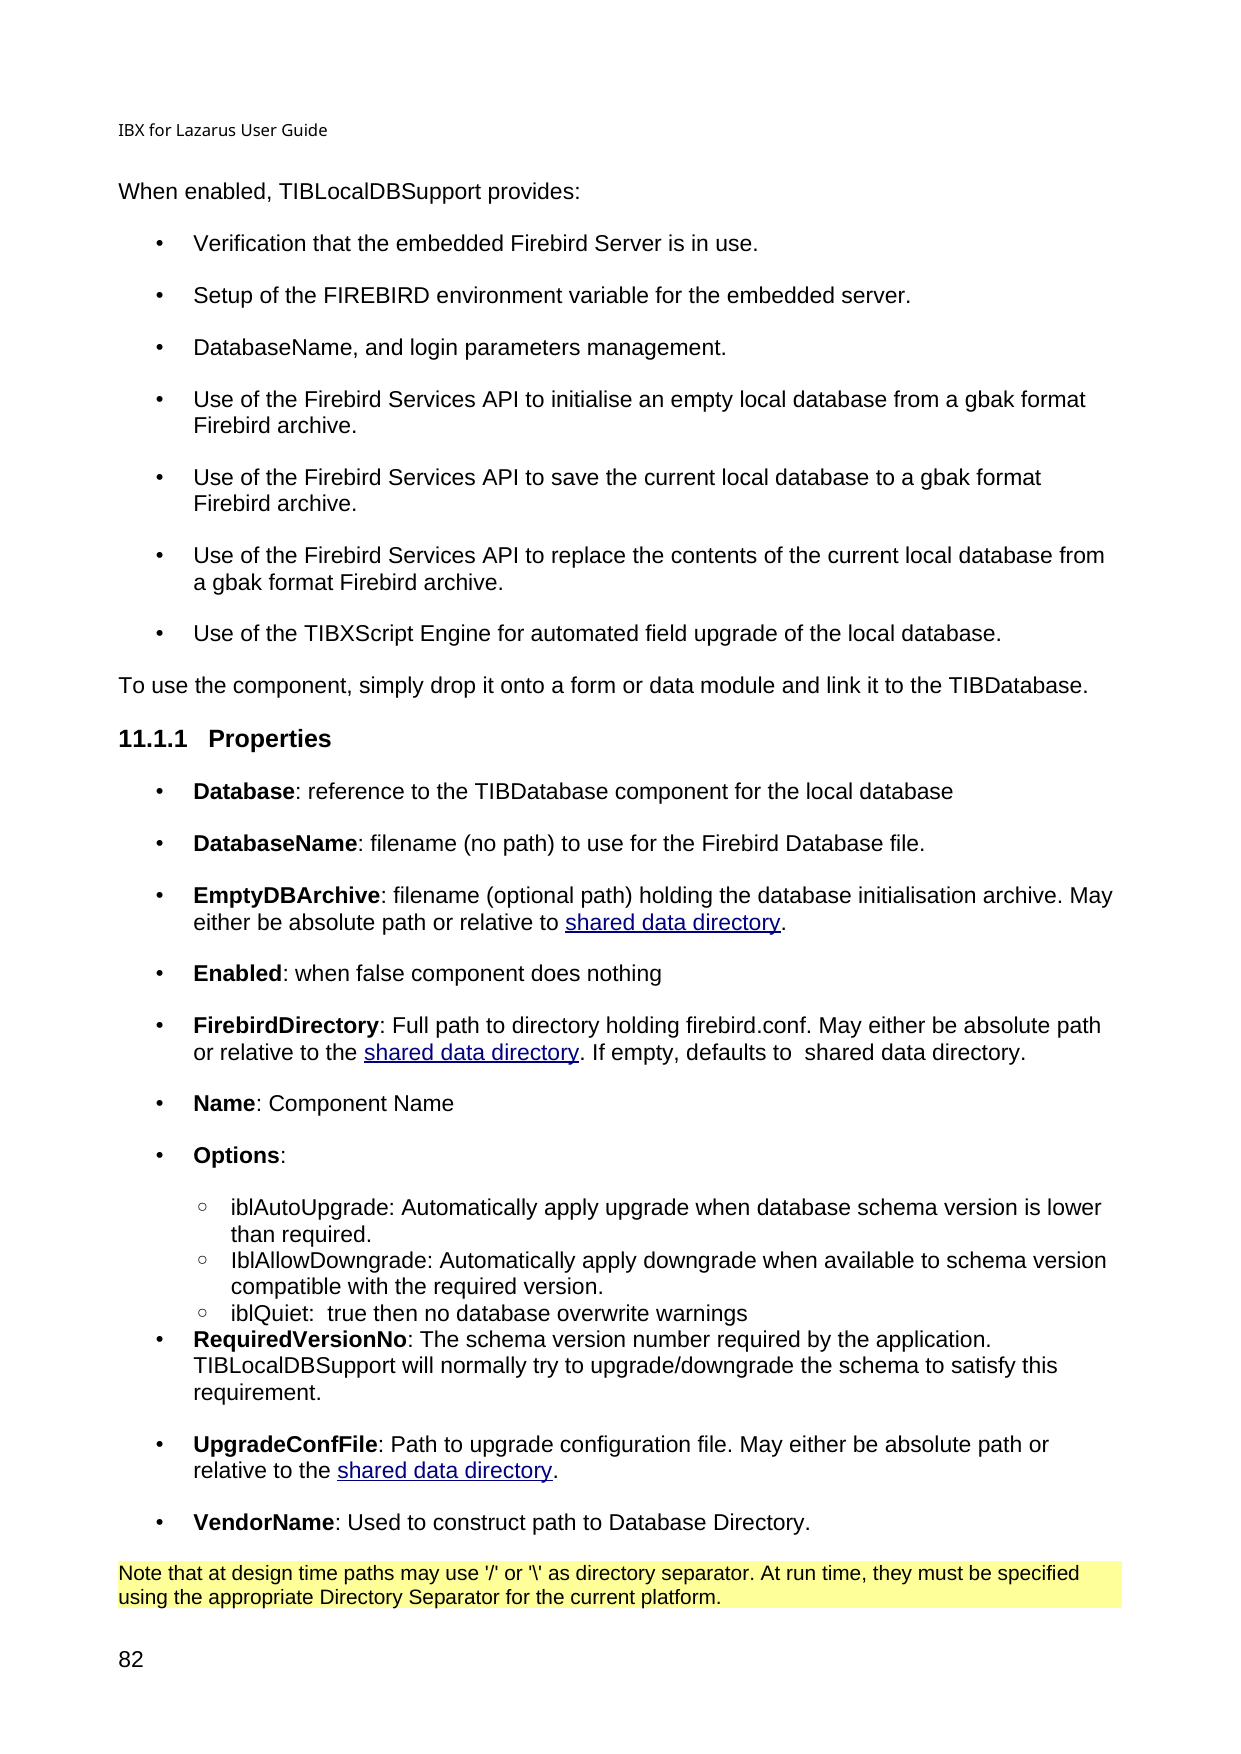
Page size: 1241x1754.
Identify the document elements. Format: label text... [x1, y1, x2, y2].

list Use of the TIBXScript Engine for automated field upgrade of the local database. [156, 620, 1122, 647]
list UpgradeConfFile: Path to upgrade configuration file. May either be absolute path or relative to the shared data directory. [156, 1431, 1122, 1483]
list RequiredVersionNo: The schema version number required by the application. TIBLocalDBSupport will normally try to upgrade/downgrade the schema to satisfy this requirement. [156, 1326, 1122, 1405]
list DatabaseName: filename (no path) to use for the Firebird Database file. [156, 830, 1122, 857]
subtitle Properties [118, 724, 1122, 753]
list Verification that the embedded Firebird Server is in use. [156, 230, 1122, 256]
text When enabled, TIBLocalDBSupport provides: [118, 178, 1122, 204]
list Database: reference to the TIBDatabase component for the local database [156, 778, 1122, 805]
list Setup of the FIREBIRD environment variable for the embedded server. [156, 282, 1122, 308]
list IblAllowDowngrade: Automatically apply downgrade when available to schema version compatible with the required version. [193, 1247, 1122, 1299]
list Use of the Firebird Services API to initialise an empty local database from a gbak format Firebird archive. [156, 386, 1122, 438]
text Note that at design time paths may use '/' or '\' as directory separator. At run time, they must be specified using the appropriate Directory Separator for the current platform. [118, 1561, 1122, 1608]
list Name: Component Name [156, 1090, 1122, 1117]
list Enabled: when false component does nothing [156, 960, 1122, 987]
text To use the component, simply drop it onto a form or data module and link it to the TIBDatabase. [118, 672, 1122, 698]
list FirebirdDirectory: Full path to directory holding firebird.conf. May either be absolute path or relative to the shared data directory. If empty, defaults to shared data directory. [156, 1012, 1122, 1065]
list VendorName: Used to construct path to Database Directory. [156, 1509, 1122, 1535]
list Use of the Firebird Services API to replace the contents of the current local database from a gbak format Firebird archive. [156, 542, 1122, 595]
list iblAutoUpgrade: Automatically apply upgrade when database schema version is lower than required. [193, 1194, 1122, 1247]
list EmptyDBArchive: filename (optional path) holding the database initialisation archive. May either be absolute path or relative to shared data directory. [156, 882, 1122, 935]
list Use of the Firebird Services API to save the current local database to a gbak format Firebird archive. [156, 464, 1122, 517]
list Options: [156, 1142, 1122, 1169]
list DatabaseName, and login parameters management. [156, 334, 1122, 360]
list iblQuiet: true then no database overwrite warnings [193, 1299, 1122, 1326]
